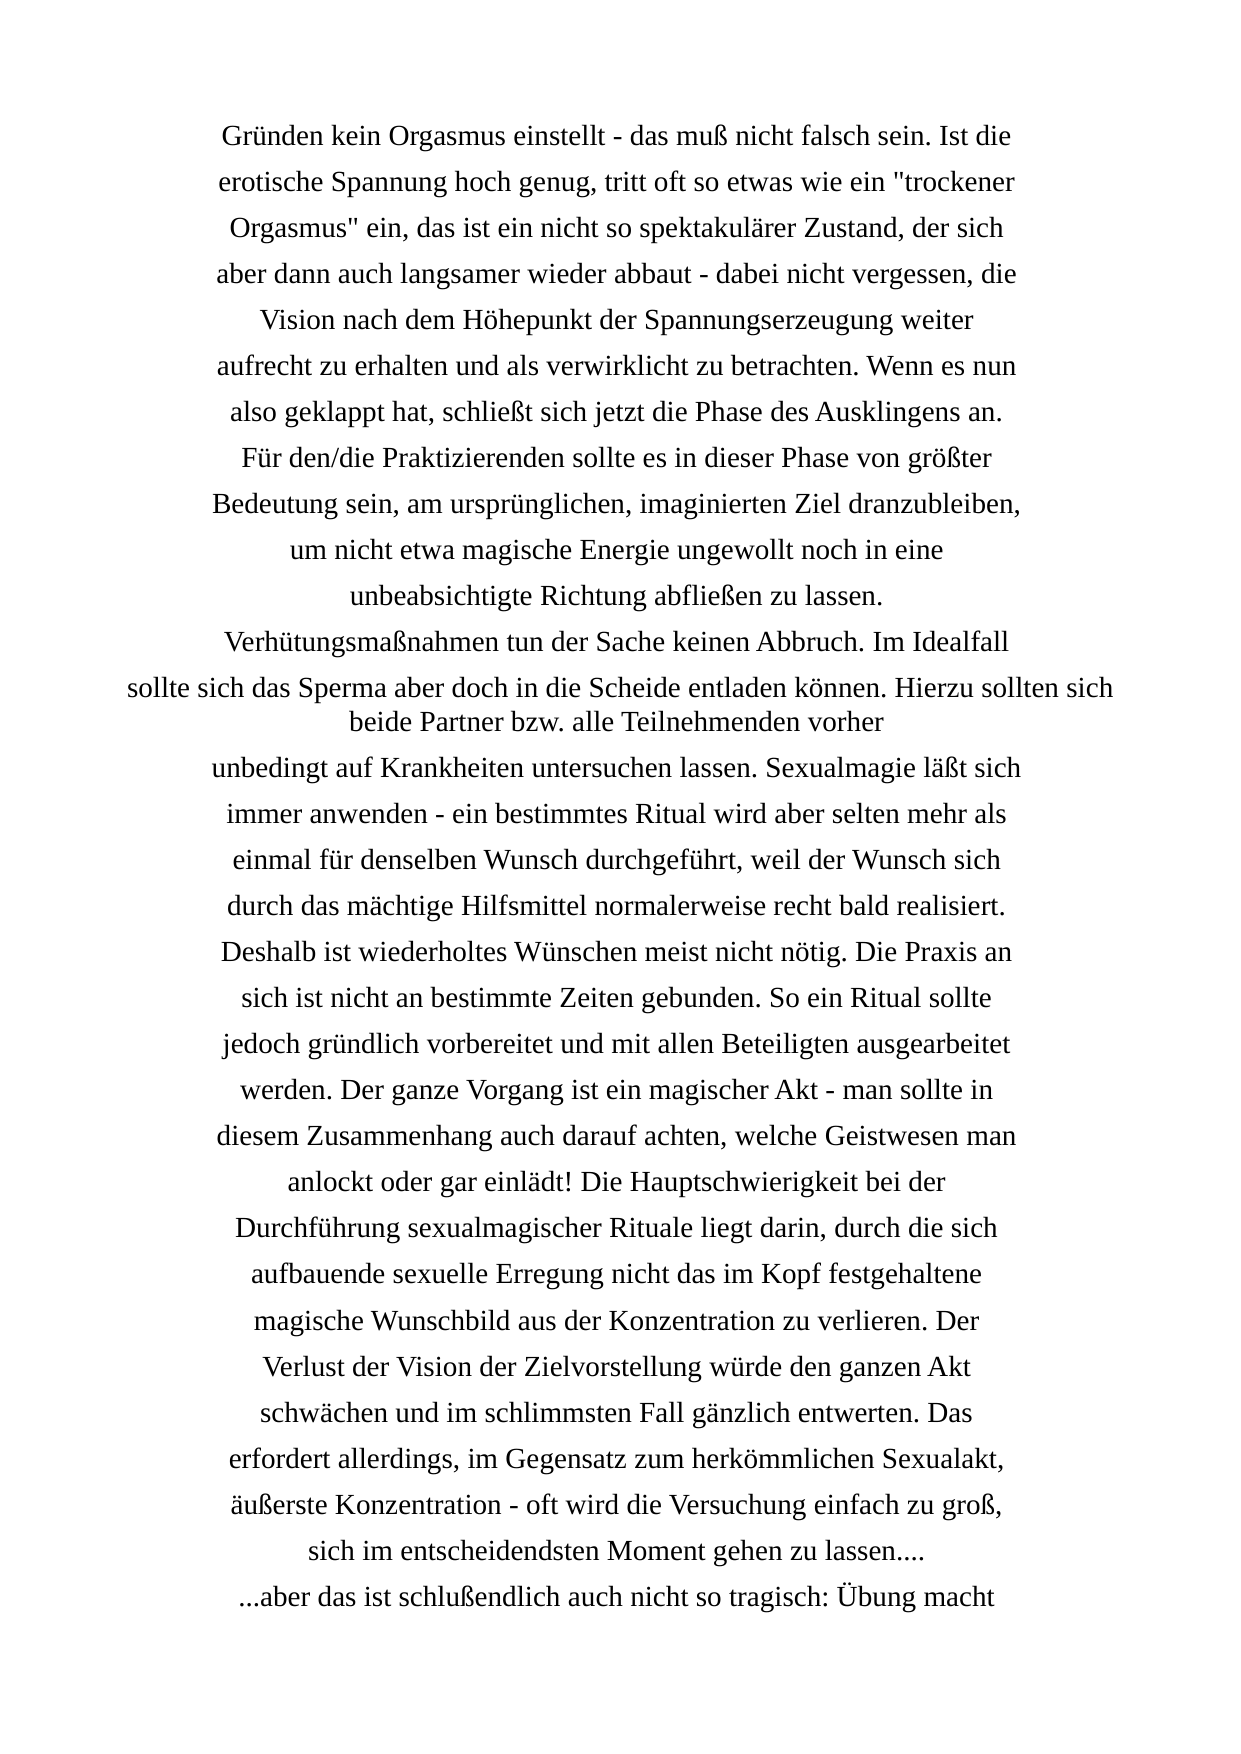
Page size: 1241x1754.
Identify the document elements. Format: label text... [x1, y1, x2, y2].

text Orgasmus" ein, das ist ein nicht so spektakulärer Zustand, der sich [118, 210, 1122, 244]
text diesem Zusammenhang auch darauf achten, welche Geistwesen man [118, 1118, 1122, 1152]
text Verhütungsmaßnahmen tun der Sache keinen Abbruch. Im Idealfall [118, 624, 1122, 658]
text unbedingt auf Krankheiten untersuchen lassen. Sexualmagie läßt sich [118, 750, 1122, 784]
text erotische Spannung hoch genug, tritt oft so etwas wie ein "trockener [118, 164, 1122, 198]
text schwächen und im schlimmsten Fall gänzlich entwerten. Das [118, 1395, 1122, 1428]
text Bedeutung sein, am ursprünglichen, imaginierten Ziel dranzubleiben, [118, 486, 1122, 520]
text Deshalb ist wiederholtes Wünschen meist nicht nötig. Die Praxis an [118, 934, 1122, 968]
text anlockt oder gar einlädt! Die Hauptschwierigkeit bei der [118, 1164, 1122, 1198]
text äußerste Konzentration - oft wird die Versuchung einfach zu groß, [118, 1487, 1122, 1520]
text durch das mächtige Hilfsmittel normalerweise recht bald realisiert. [118, 888, 1122, 922]
text sich ist nicht an bestimmte Zeiten gebunden. So ein Ritual sollte [118, 980, 1122, 1014]
text Verlust der Vision der Zielvorstellung würde den ganzen Akt [118, 1349, 1122, 1382]
text um nicht etwa magische Energie ungewollt noch in eine [118, 532, 1122, 566]
text sollte sich das Sperma aber doch in die Scheide entladen können. Hierzu sollten sich beide Partner bzw. alle Teilnehmenden vorher [118, 671, 1122, 738]
text magische Wunschbild aus der Konzentration zu verlieren. Der [118, 1303, 1122, 1336]
text jedoch gründlich vorbereitet und mit allen Beteiligten ausgearbeitet [118, 1026, 1122, 1060]
text erfordert allerdings, im Gegensatz zum herkömmlichen Sexualakt, [118, 1441, 1122, 1474]
text immer anwenden - ein bestimmtes Ritual wird aber selten mehr als [118, 796, 1122, 830]
text aufrecht zu erhalten und als verwirklicht zu betrachten. Wenn es nun [118, 348, 1122, 382]
text also geklappt hat, schließt sich jetzt die Phase des Ausklingens an. [118, 394, 1122, 428]
text sich im entscheidendsten Moment gehen zu lassen.... [118, 1533, 1122, 1566]
text aufbauende sexuelle Erregung nicht das im Kopf festgehaltene [118, 1257, 1122, 1290]
text Für den/die Praktizierenden sollte es in dieser Phase von größter [118, 440, 1122, 474]
text Vision nach dem Höhepunkt der Spannungserzeugung weiter [118, 302, 1122, 336]
text Gründen kein Orgasmus einstellt - das muß nicht falsch sein. Ist die [118, 118, 1122, 152]
text werden. Der ganze Vorgang ist ein magischer Akt - man sollte in [118, 1072, 1122, 1106]
text einmal für denselben Wunsch durchgeführt, weil der Wunsch sich [118, 842, 1122, 876]
text aber dann auch langsamer wieder abbaut - dabei nicht vergessen, die [118, 256, 1122, 290]
text ...aber das ist schlußendlich auch nicht so tragisch: Übung macht [118, 1579, 1122, 1612]
text Durchführung sexualmagischer Rituale liegt darin, durch die sich [118, 1211, 1122, 1244]
text unbeabsichtigte Richtung abfließen zu lassen. [118, 578, 1122, 612]
